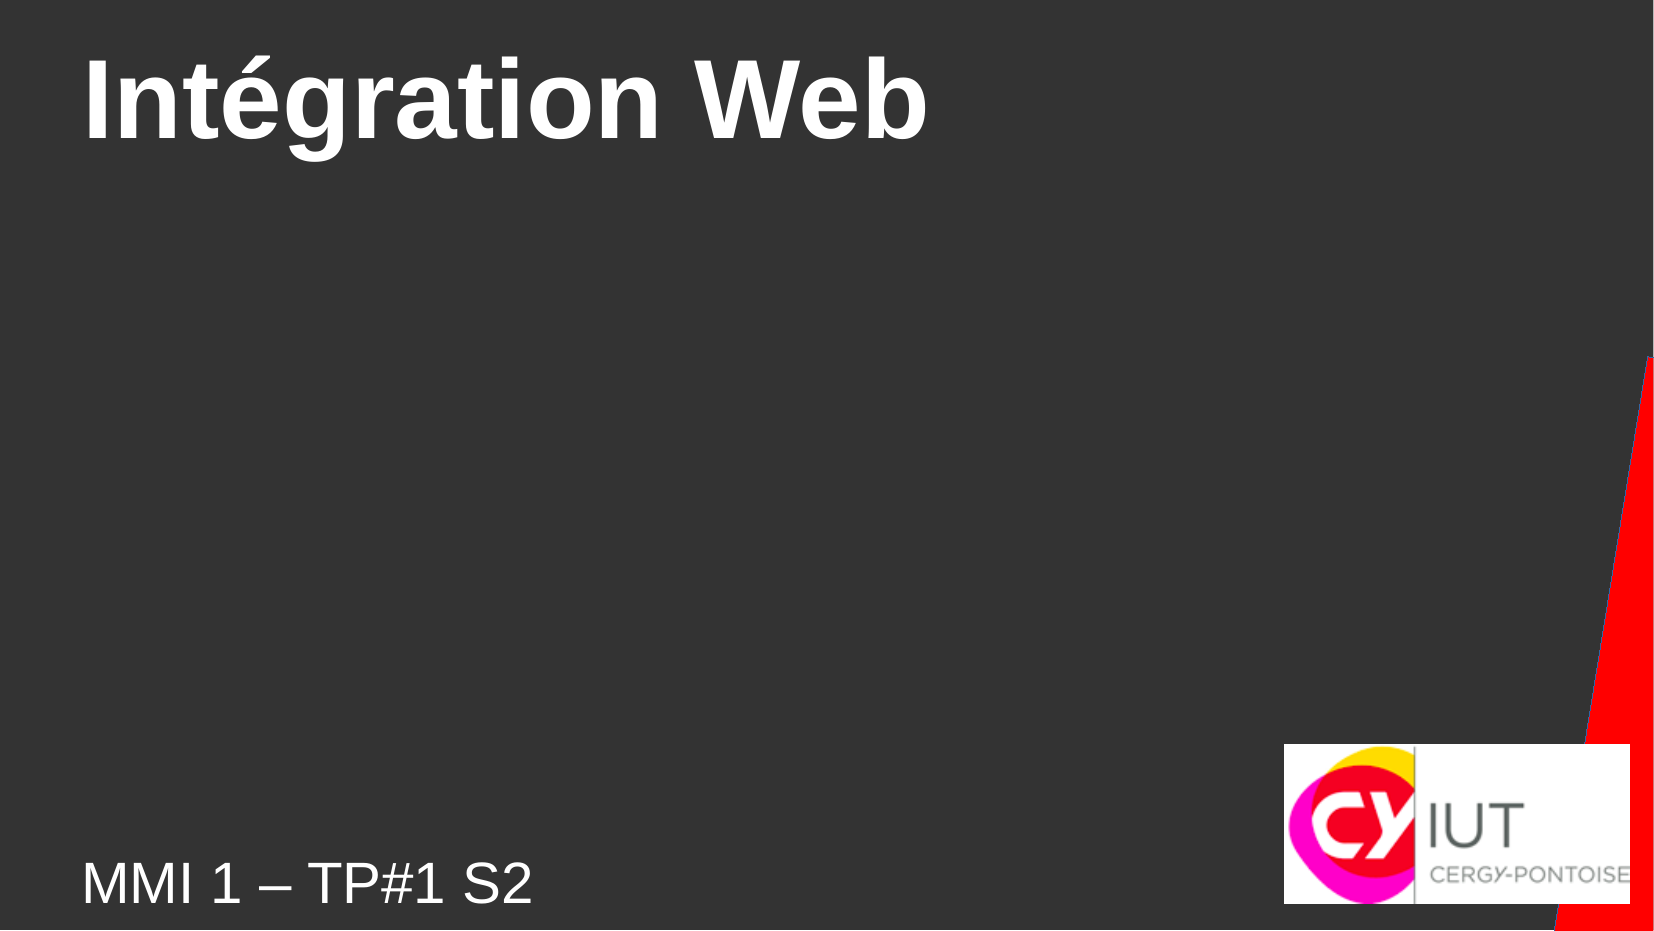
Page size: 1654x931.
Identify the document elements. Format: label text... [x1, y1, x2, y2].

title Intégration Web [82, 36, 1571, 226]
picture [1284, 744, 1630, 904]
title MMI 1 – TP#1 S2 [81, 805, 1134, 931]
text_box [1554, 356, 1654, 931]
